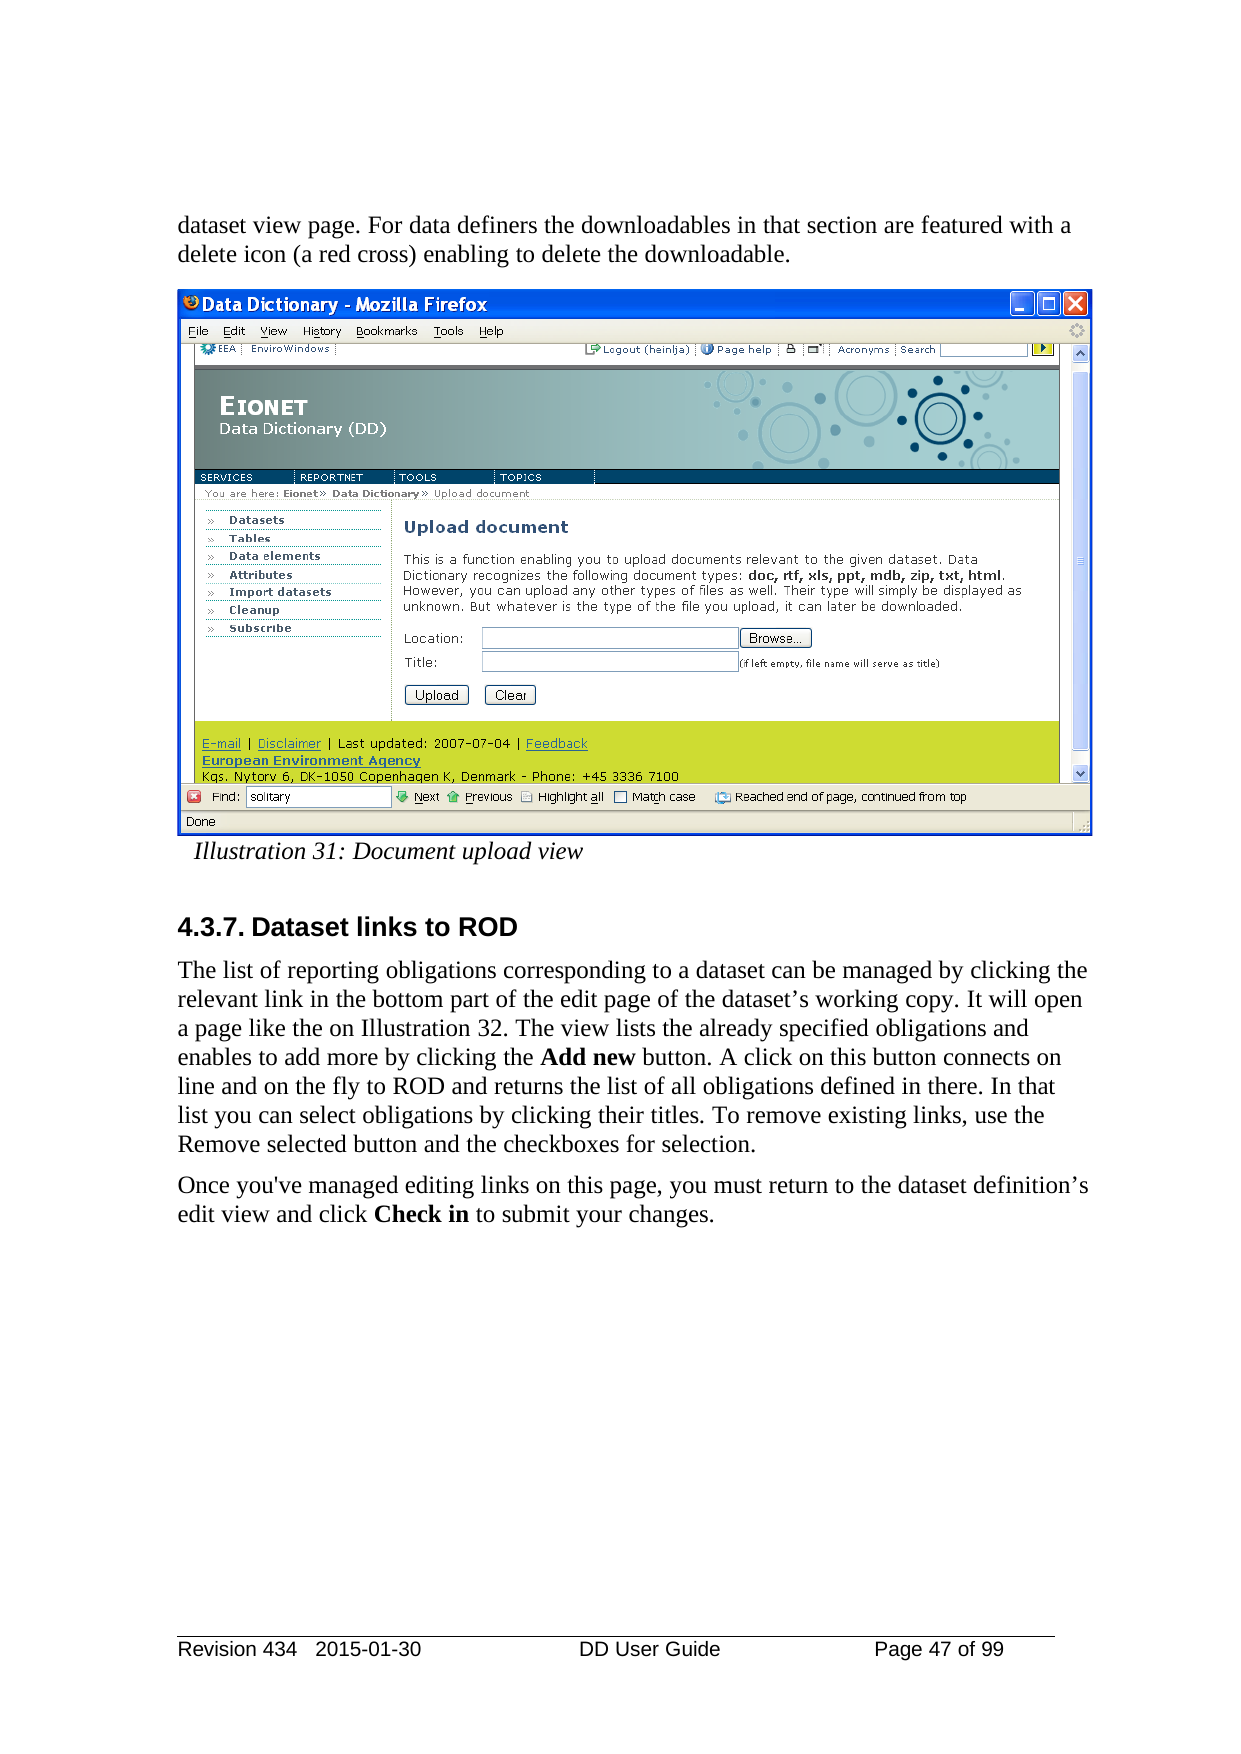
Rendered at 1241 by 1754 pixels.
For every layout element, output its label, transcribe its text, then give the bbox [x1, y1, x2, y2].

text Illustration 31: Document upload view [194, 836, 1076, 865]
text dataset view page. For data definers the downloadables in that section are featured with a delete icon (a red cross) enabling to delete the downloadable. [177, 210, 1092, 268]
text The list of reporting obligations corresponding to a dataset can be managed by clicking the relevant link in the bottom part of the edit page of the dataset’s working copy. It will open a page like the on Illustration 32. The view lists the already specified obligations and enables to add more by clicking the Add new button. A click on this button connects on line and on the fly to ROD and returns the list of all obligations defined in there. In that list you can select obligations by clicking their titles. To remove existing links, use the Remove selected button and the checkboxes for selection. [177, 954, 1092, 1158]
picture [177, 289, 1093, 836]
text Once you've managed editing links on this page, you must return to the dataset definition’s edit view and click Check in to submit your changes. [177, 1170, 1092, 1228]
subtitle Dataset links to ROD [177, 911, 1092, 942]
